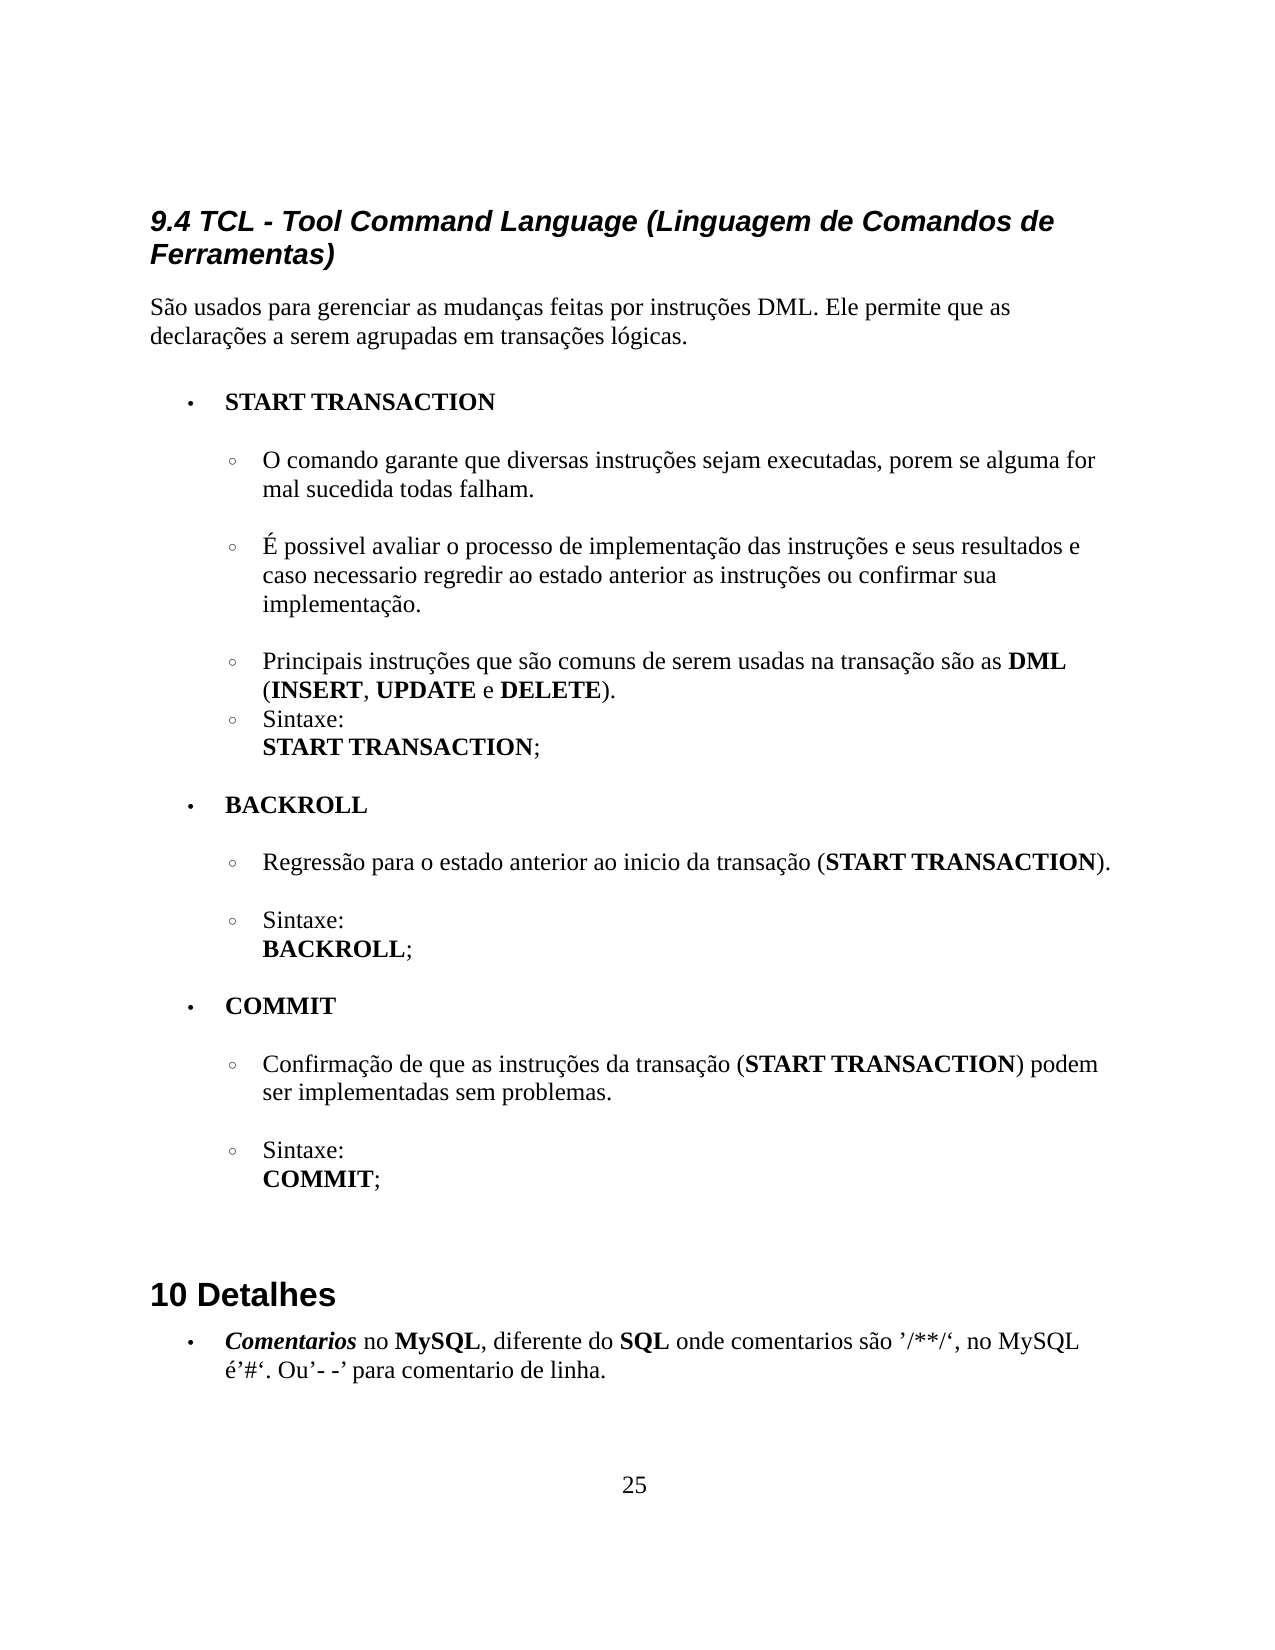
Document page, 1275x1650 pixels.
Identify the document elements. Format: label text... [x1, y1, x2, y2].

list Regressão para o estado anterior ao inicio da transação (START TRANSACTION). [225, 847, 1125, 905]
list Comentarios no MySQL, diferente do SQL onde comentarios são ’/**/‘, no MySQL é’#‘. Ou’- -’ para comentario de linha. [187, 1326, 1125, 1412]
list O comando garante que diversas instruções sejam executadas, porem se alguma for mal sucedida todas falham. [225, 445, 1125, 531]
list BACKROLL [187, 790, 1125, 847]
list START TRANSACTION [187, 387, 1125, 445]
list Confirmação de que as instruções da transação (START TRANSACTION) podem ser implementadas sem problemas. [225, 1049, 1125, 1135]
list COMMIT [187, 991, 1125, 1049]
list Principais instruções que são comuns de serem usadas na transação são as DML (INSERT, UPDATE e DELETE). [225, 646, 1125, 704]
text São usados para gerenciar as mudanças feitas por instruções DML. Ele permite que as declarações a serem agrupadas em transações lógicas. [150, 292, 1125, 378]
list É possivel avaliar o processo de implementação das instruções e seus resultados e caso necessario regredir ao estado anterior as instruções ou confirmar sua implementação. [225, 531, 1125, 646]
list Sintaxe: START TRANSACTION; [225, 704, 1125, 790]
list Sintaxe: BACKROLL; [225, 905, 1125, 991]
list Sintaxe: COMMIT; [225, 1135, 1125, 1221]
subtitle 9.4 TCL - Tool Command Language (Linguagem de Comandos de Ferramentas) [150, 204, 1125, 271]
subtitle 10 Detalhes [150, 1275, 1125, 1314]
